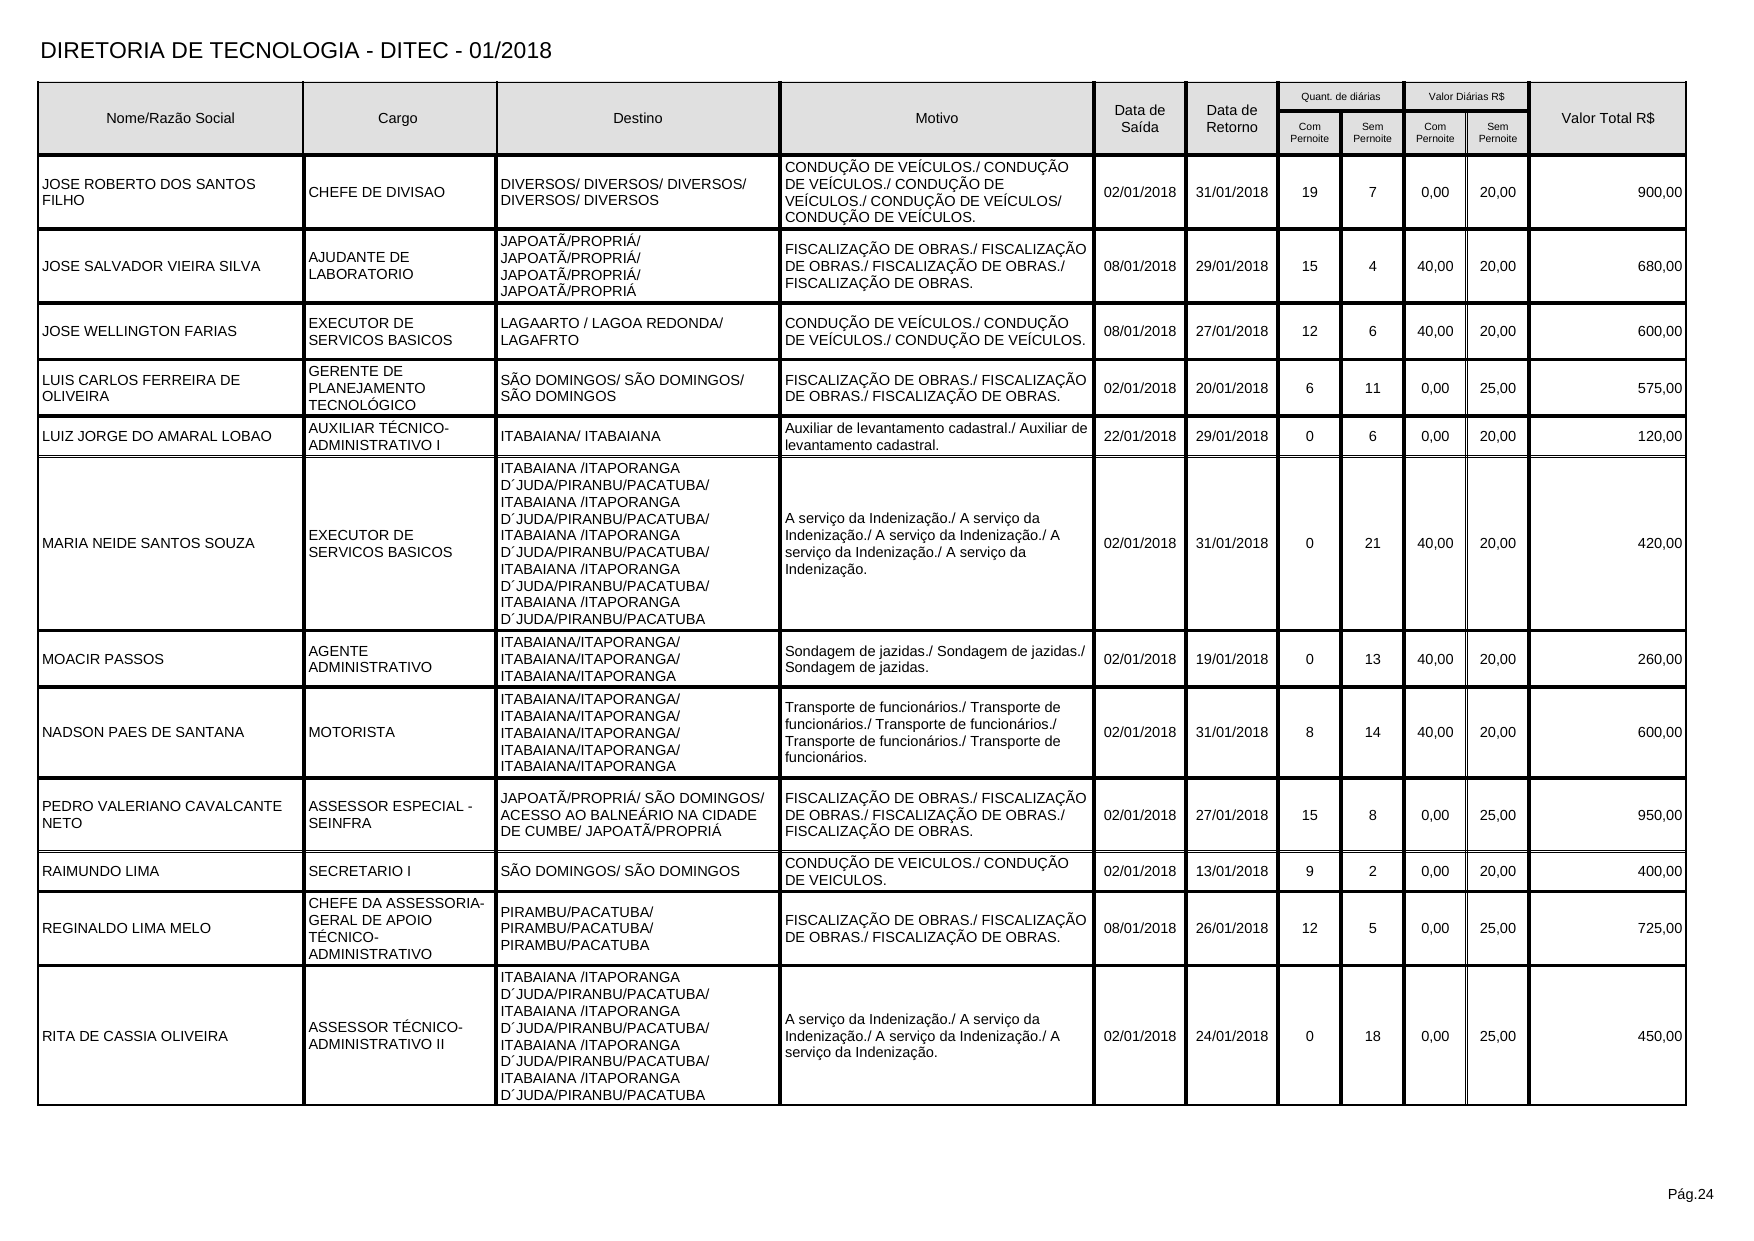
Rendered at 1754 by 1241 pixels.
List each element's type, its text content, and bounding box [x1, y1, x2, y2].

table_cell CHEFE DA ASSESSORIA-GERAL DE APOIO TÉCNICO-ADMINISTRATIVO [306, 893, 494, 964]
table_cell DIRETORIA DE TECNOLOGIA - DITEC - 01/2018 [37, 37, 1322, 67]
table_cell FISCALIZAÇÃO DE OBRAS./ FISCALIZAÇÃO DE OBRAS./ FISCALIZAÇÃO DE OBRAS./ FISCALIZAÇÃO DE OBRAS. [782, 231, 1092, 301]
table_cell 9 [1280, 853, 1339, 890]
table_cell Data de Retorno [1188, 83, 1276, 153]
table_cell MOACIR PASSOS [39, 632, 302, 685]
table_cell JOSE WELLINGTON FARIAS [39, 305, 302, 358]
table_cell 20,00 [1468, 157, 1527, 227]
table_cell 4 [1343, 231, 1402, 301]
table_cell ITABAIANA/ITAPORANGA/ ITABAIANA/ITAPORANGA/ ITABAIANA/ITAPORANGA [498, 632, 778, 685]
table_cell 20,00 [1468, 458, 1527, 629]
table_cell 22/01/2018 [1096, 418, 1184, 455]
table_cell 02/01/2018 [1096, 689, 1184, 776]
table_cell 27/01/2018 [1188, 305, 1276, 358]
table_cell 20,00 [1468, 305, 1527, 358]
table_cell 15 [1280, 780, 1339, 850]
table_cell 600,00 [1531, 305, 1685, 358]
table_cell 08/01/2018 [1096, 231, 1184, 301]
table_cell SECRETARIO I [306, 853, 494, 890]
table_cell Sem Pernoite [1343, 113, 1402, 153]
table_cell 20/01/2018 [1188, 361, 1276, 414]
table_cell 0,00 [1406, 418, 1465, 455]
table_cell 575,00 [1531, 361, 1685, 414]
table_cell 8 [1280, 689, 1339, 776]
table_cell FISCALIZAÇÃO DE OBRAS./ FISCALIZAÇÃO DE OBRAS./ FISCALIZAÇÃO DE OBRAS. [782, 893, 1092, 964]
table_cell 15 [1280, 231, 1339, 301]
table_cell RAIMUNDO LIMA [39, 853, 302, 890]
table_cell 120,00 [1531, 418, 1685, 455]
table_cell 600,00 [1531, 689, 1685, 776]
table_cell 27/01/2018 [1188, 780, 1276, 850]
table_cell 31/01/2018 [1188, 157, 1276, 227]
table_cell Cargo [304, 83, 496, 153]
table_cell FISCALIZAÇÃO DE OBRAS./ FISCALIZAÇÃO DE OBRAS./ FISCALIZAÇÃO DE OBRAS./ FISCALIZAÇÃO DE OBRAS. [782, 780, 1092, 850]
table_cell Sem Pernoite [1468, 113, 1527, 153]
table_cell CHEFE DE DIVISAO [306, 157, 494, 227]
table_cell AUXILIAR TÉCNICO-ADMINISTRATIVO I [306, 418, 494, 455]
table_cell 400,00 [1531, 853, 1685, 890]
table_cell 02/01/2018 [1096, 780, 1184, 850]
table_cell JAPOATÃ/PROPRIÁ/ JAPOATÃ/PROPRIÁ/ JAPOATÃ/PROPRIÁ/ JAPOATÃ/PROPRIÁ [498, 231, 778, 301]
table_cell 20,00 [1468, 689, 1527, 776]
table_cell 25,00 [1468, 967, 1527, 1104]
table_cell GERENTE DE PLANEJAMENTO TECNOLÓGICO [306, 361, 494, 414]
table_cell JOSE ROBERTO DOS SANTOS FILHO [39, 157, 302, 227]
table_cell 20,00 [1468, 418, 1527, 455]
table_cell Motivo [782, 83, 1092, 153]
table_cell ITABAIANA/ ITABAIANA [498, 418, 778, 455]
table_cell REGINALDO LIMA MELO [39, 893, 302, 964]
table_cell MARIA NEIDE SANTOS SOUZA [39, 458, 302, 629]
table_cell Com Pernoite [1280, 113, 1339, 153]
table_cell 0,00 [1406, 893, 1465, 964]
table_cell 02/01/2018 [1096, 853, 1184, 890]
table_cell ITABAIANA/ITAPORANGA/ ITABAIANA/ITAPORANGA/ ITABAIANA/ITAPORANGA/ ITABAIANA/ITAPORANGA/ ITABAIANA/ITAPORANGA [498, 689, 778, 776]
table_cell 25,00 [1468, 361, 1527, 414]
table_cell 20,00 [1468, 231, 1527, 301]
table_cell 40,00 [1406, 689, 1465, 776]
table_cell 40,00 [1406, 458, 1465, 629]
table_cell 13/01/2018 [1188, 853, 1276, 890]
table_cell 18 [1343, 967, 1402, 1104]
table_cell 02/01/2018 [1096, 458, 1184, 629]
table_cell 25,00 [1468, 893, 1527, 964]
table_cell PEDRO VALERIANO CAVALCANTE NETO [39, 780, 302, 850]
table_cell [1322, 37, 1717, 81]
table_cell Pág.24 [1573, 1186, 1717, 1203]
table_cell 40,00 [1406, 632, 1465, 685]
table_cell 5 [1343, 893, 1402, 964]
table_cell 450,00 [1531, 967, 1685, 1104]
table_cell 02/01/2018 [1096, 967, 1184, 1104]
table_cell 12 [1280, 305, 1339, 358]
table_cell 25,00 [1468, 780, 1527, 850]
table_cell 02/01/2018 [1096, 361, 1184, 414]
table_cell 260,00 [1531, 632, 1685, 685]
table_cell 6 [1343, 418, 1402, 455]
table_cell Auxiliar de levantamento cadastral./ Auxiliar de levantamento cadastral. [782, 418, 1092, 455]
table_cell LUIS CARLOS FERREIRA DE OLIVEIRA [39, 361, 302, 414]
table_cell LAGAARTO / LAGOA REDONDA/ LAGAFRTO [498, 305, 778, 358]
table_cell Nome/Razão Social [39, 83, 302, 153]
table_cell JOSE SALVADOR VIEIRA SILVA [39, 231, 302, 301]
table_cell 680,00 [1531, 231, 1685, 301]
table_cell SÃO DOMINGOS/ SÃO DOMINGOS [498, 853, 778, 890]
table_cell 02/01/2018 [1096, 632, 1184, 685]
table_cell 29/01/2018 [1188, 418, 1276, 455]
table_cell FISCALIZAÇÃO DE OBRAS./ FISCALIZAÇÃO DE OBRAS./ FISCALIZAÇÃO DE OBRAS. [782, 361, 1092, 414]
table_cell PIRAMBU/PACATUBA/ PIRAMBU/PACATUBA/ PIRAMBU/PACATUBA [498, 893, 778, 964]
table_cell 0,00 [1406, 967, 1465, 1104]
table_cell 19 [1280, 157, 1339, 227]
table_cell ASSESSOR ESPECIAL - SEINFRA [306, 780, 494, 850]
table_cell MOTORISTA [306, 689, 494, 776]
table_cell AJUDANTE DE LABORATORIO [306, 231, 494, 301]
table_cell 08/01/2018 [1096, 305, 1184, 358]
table_cell DIVERSOS/ DIVERSOS/ DIVERSOS/ DIVERSOS/ DIVERSOS [498, 157, 778, 227]
table_cell 0,00 [1406, 853, 1465, 890]
table_cell CONDUÇÃO DE VEÍCULOS./ CONDUÇÃO DE VEÍCULOS./ CONDUÇÃO DE VEÍCULOS. [782, 305, 1092, 358]
table_cell 7 [1343, 157, 1402, 227]
table_cell 420,00 [1531, 458, 1685, 629]
table_cell [37, 1186, 1573, 1203]
table_cell Quant. de diárias [1280, 83, 1402, 109]
table_cell 6 [1280, 361, 1339, 414]
table_cell 12 [1280, 893, 1339, 964]
table_cell 02/01/2018 [1096, 157, 1184, 227]
table_cell 11 [1343, 361, 1402, 414]
table_cell Valor Diárias R$ [1406, 83, 1527, 109]
table_cell EXECUTOR DE SERVICOS BASICOS [306, 458, 494, 629]
table_cell 725,00 [1531, 893, 1685, 964]
table_cell Destino [498, 83, 778, 153]
table_cell ITABAIANA /ITAPORANGA D´JUDA/PIRANBU/PACATUBA/ ITABAIANA /ITAPORANGA D´JUDA/PIRANBU/PACATUBA/ ITABAIANA /ITAPORANGA D´JUDA/PIRANBU/PACATUBA/ ITABAIANA /ITAPORANGA D´JUDA/PIRANBU/PACATUBA [498, 967, 778, 1104]
table_cell 900,00 [1531, 157, 1685, 227]
table_cell Com Pernoite [1406, 113, 1465, 153]
table_cell SÃO DOMINGOS/ SÃO DOMINGOS/ SÃO DOMINGOS [498, 361, 778, 414]
table_cell 0 [1280, 458, 1339, 629]
table_cell 0 [1280, 967, 1339, 1104]
table_cell 14 [1343, 689, 1402, 776]
table_cell A serviço da Indenização./ A serviço da Indenização./ A serviço da Indenização./ A serviço da Indenização. [782, 967, 1092, 1104]
table_cell 29/01/2018 [1188, 231, 1276, 301]
table_cell 20,00 [1468, 632, 1527, 685]
table_cell ASSESSOR TÉCNICO-ADMINISTRATIVO II [306, 967, 494, 1104]
table_cell 0,00 [1406, 157, 1465, 227]
table_cell Sondagem de jazidas./ Sondagem de jazidas./ Sondagem de jazidas. [782, 632, 1092, 685]
table_cell Transporte de funcionários./ Transporte de funcionários./ Transporte de funcionários./ Transporte de funcionários./ Transporte de funcionários. [782, 689, 1092, 776]
table_cell 0,00 [1406, 361, 1465, 414]
table_cell NADSON PAES DE SANTANA [39, 689, 302, 776]
table_cell JAPOATÃ/PROPRIÁ/ SÃO DOMINGOS/ ACESSO AO BALNEÁRIO NA CIDADE DE CUMBE/ JAPOATÃ/PROPRIÁ [498, 780, 778, 850]
table_cell LUIZ JORGE DO AMARAL LOBAO [39, 418, 302, 455]
table_cell A serviço da Indenização./ A serviço da Indenização./ A serviço da Indenização./ A serviço da Indenização./ A serviço da Indenização. [782, 458, 1092, 629]
table_cell 0 [1280, 418, 1339, 455]
table_cell 31/01/2018 [1188, 689, 1276, 776]
table_cell ITABAIANA /ITAPORANGA D´JUDA/PIRANBU/PACATUBA/ ITABAIANA /ITAPORANGA D´JUDA/PIRANBU/PACATUBA/ ITABAIANA /ITAPORANGA D´JUDA/PIRANBU/PACATUBA/ ITABAIANA /ITAPORANGA D´JUDA/PIRANBU/PACATUBA/ ITABAIANA /ITAPORANGA D´JUDA/PIRANBU/PACATUBA [498, 458, 778, 629]
table_cell 21 [1343, 458, 1402, 629]
table_cell [37, 1106, 1687, 1186]
table_cell 0 [1280, 632, 1339, 685]
table_cell CONDUÇÃO DE VEÍCULOS./ CONDUÇÃO DE VEÍCULOS./ CONDUÇÃO DE VEÍCULOS./ CONDUÇÃO DE VEÍCULOS/ CONDUÇÃO DE VEÍCULOS. [782, 157, 1092, 227]
table_cell 8 [1343, 780, 1402, 850]
table_cell 08/01/2018 [1096, 893, 1184, 964]
table_cell [37, 67, 1322, 81]
table_cell 2 [1343, 853, 1402, 890]
table_cell RITA DE CASSIA OLIVEIRA [39, 967, 302, 1104]
table_cell Data de Saída [1096, 83, 1184, 153]
table_cell 40,00 [1406, 231, 1465, 301]
table_cell [1687, 81, 1717, 1186]
table_cell 26/01/2018 [1188, 893, 1276, 964]
table_cell 0,00 [1406, 780, 1465, 850]
table_cell 13 [1343, 632, 1402, 685]
table_cell 950,00 [1531, 780, 1685, 850]
table_cell 40,00 [1406, 305, 1465, 358]
table_cell AGENTE ADMINISTRATIVO [306, 632, 494, 685]
table_cell 6 [1343, 305, 1402, 358]
table_cell Valor Total R$ [1531, 83, 1685, 153]
table_cell EXECUTOR DE SERVICOS BASICOS [306, 305, 494, 358]
table_cell CONDUÇÃO DE VEICULOS./ CONDUÇÃO DE VEICULOS. [782, 853, 1092, 890]
table_cell 31/01/2018 [1188, 458, 1276, 629]
table_cell 24/01/2018 [1188, 967, 1276, 1104]
table_cell 20,00 [1468, 853, 1527, 890]
table_cell 19/01/2018 [1188, 632, 1276, 685]
